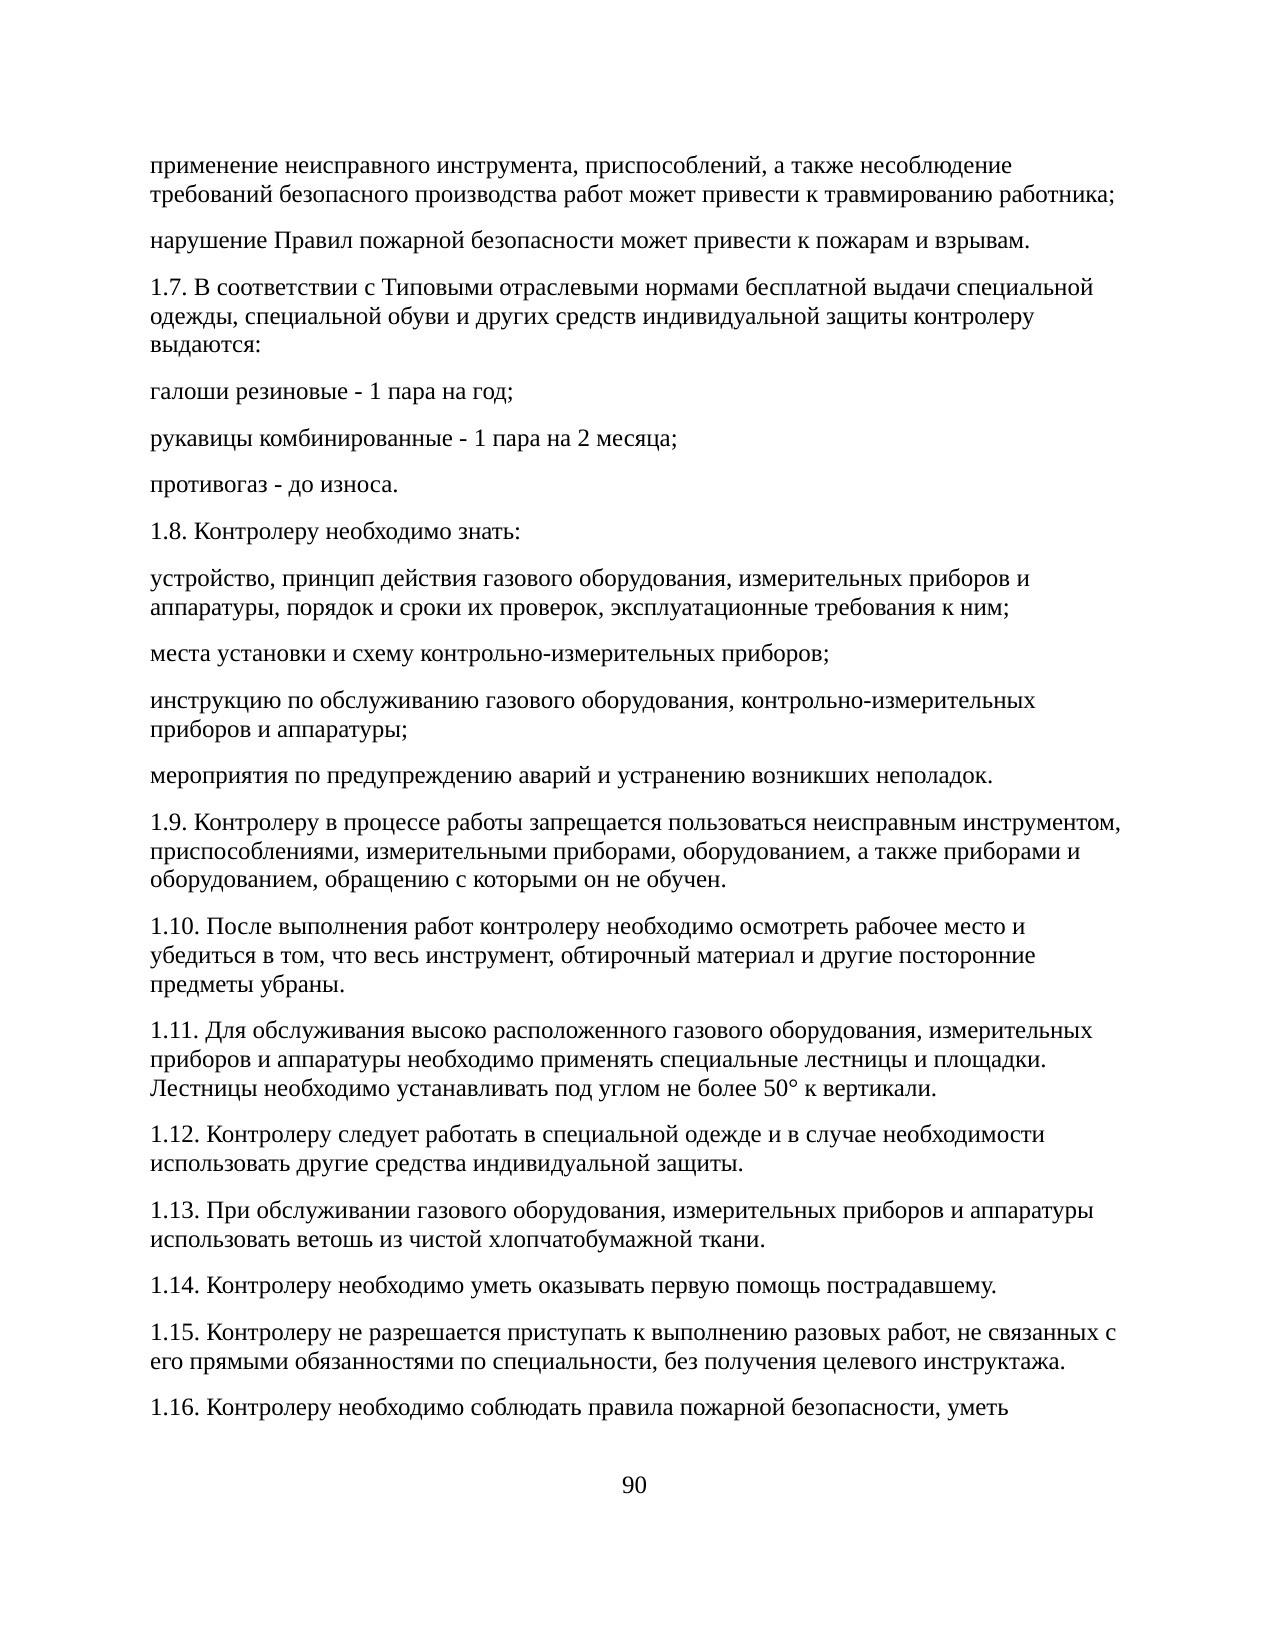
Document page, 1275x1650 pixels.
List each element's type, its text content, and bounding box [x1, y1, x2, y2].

text 1.12. Контролеру следует работать в специальной одежде и в случае необходимости использовать другие средства индивидуальной защиты. [150, 1119, 1125, 1177]
text мероприятия по предупреждению аварий и устранению возникших неполадок. [150, 760, 1125, 789]
text места установки и схему контрольно-измерительных приборов; [150, 638, 1125, 667]
text нарушение Правил пожарной безопасности может привести к пожарам и взрывам. [150, 225, 1125, 254]
text рукавицы комбинированные - 1 пара на 2 месяца; [150, 423, 1125, 452]
text 1.15. Контролеру не разрешается приступать к выполнению разовых работ, не связанных с его прямыми обязанностями по специальности, без получения целевого инструктажа. [150, 1317, 1125, 1374]
text 1.16. Контролеру необходимо соблюдать правила пожарной безопасности, уметь [150, 1392, 1125, 1421]
text 1.10. После выполнения работ контролеру необходимо осмотреть рабочее место и убедиться в том, что весь инструмент, обтирочный материал и другие посторонние предметы убраны. [150, 911, 1125, 997]
text применение неисправного инструмента, приспособлений, а также несоблюдение требований безопасного производства работ может привести к травмированию работника; [150, 150, 1125, 207]
text 1.13. При обслуживании газового оборудования, измерительных приборов и аппаратуры использовать ветошь из чистой хлопчатобумажной ткани. [150, 1195, 1125, 1252]
text 1.11. Для обслуживания высоко расположенного газового оборудования, измерительных приборов и аппаратуры необходимо применять специальные лестницы и площадки. Лестницы необходимо устанавливать под углом не более 50° к вертикали. [150, 1015, 1125, 1102]
text инструкцию по обслуживанию газового оборудования, контрольно-измерительных приборов и аппаратуры; [150, 685, 1125, 742]
text противогаз - до износа. [150, 469, 1125, 498]
text 1.14. Контролеру необходимо уметь оказывать первую помощь пострадавшему. [150, 1270, 1125, 1299]
text 1.8. Контролеру необходимо знать: [150, 516, 1125, 545]
text галоши резиновые - 1 пара на год; [150, 376, 1125, 405]
text 1.9. Контролеру в процессе работы запрещается пользоваться неисправным инструментом, приспособлениями, измерительными приборами, оборудованием, а также приборами и оборудованием, обращению с которыми он не обучен. [150, 807, 1125, 893]
text 1.7. В соответствии с Типовыми отраслевыми нормами бесплатной выдачи специальной одежды, специальной обуви и других средств индивидуальной защиты контролеру выдаются: [150, 272, 1125, 358]
text устройство, принцип действия газового оборудования, измерительных приборов и аппаратуры, порядок и сроки их проверок, эксплуатационные требования к ним; [150, 563, 1125, 620]
